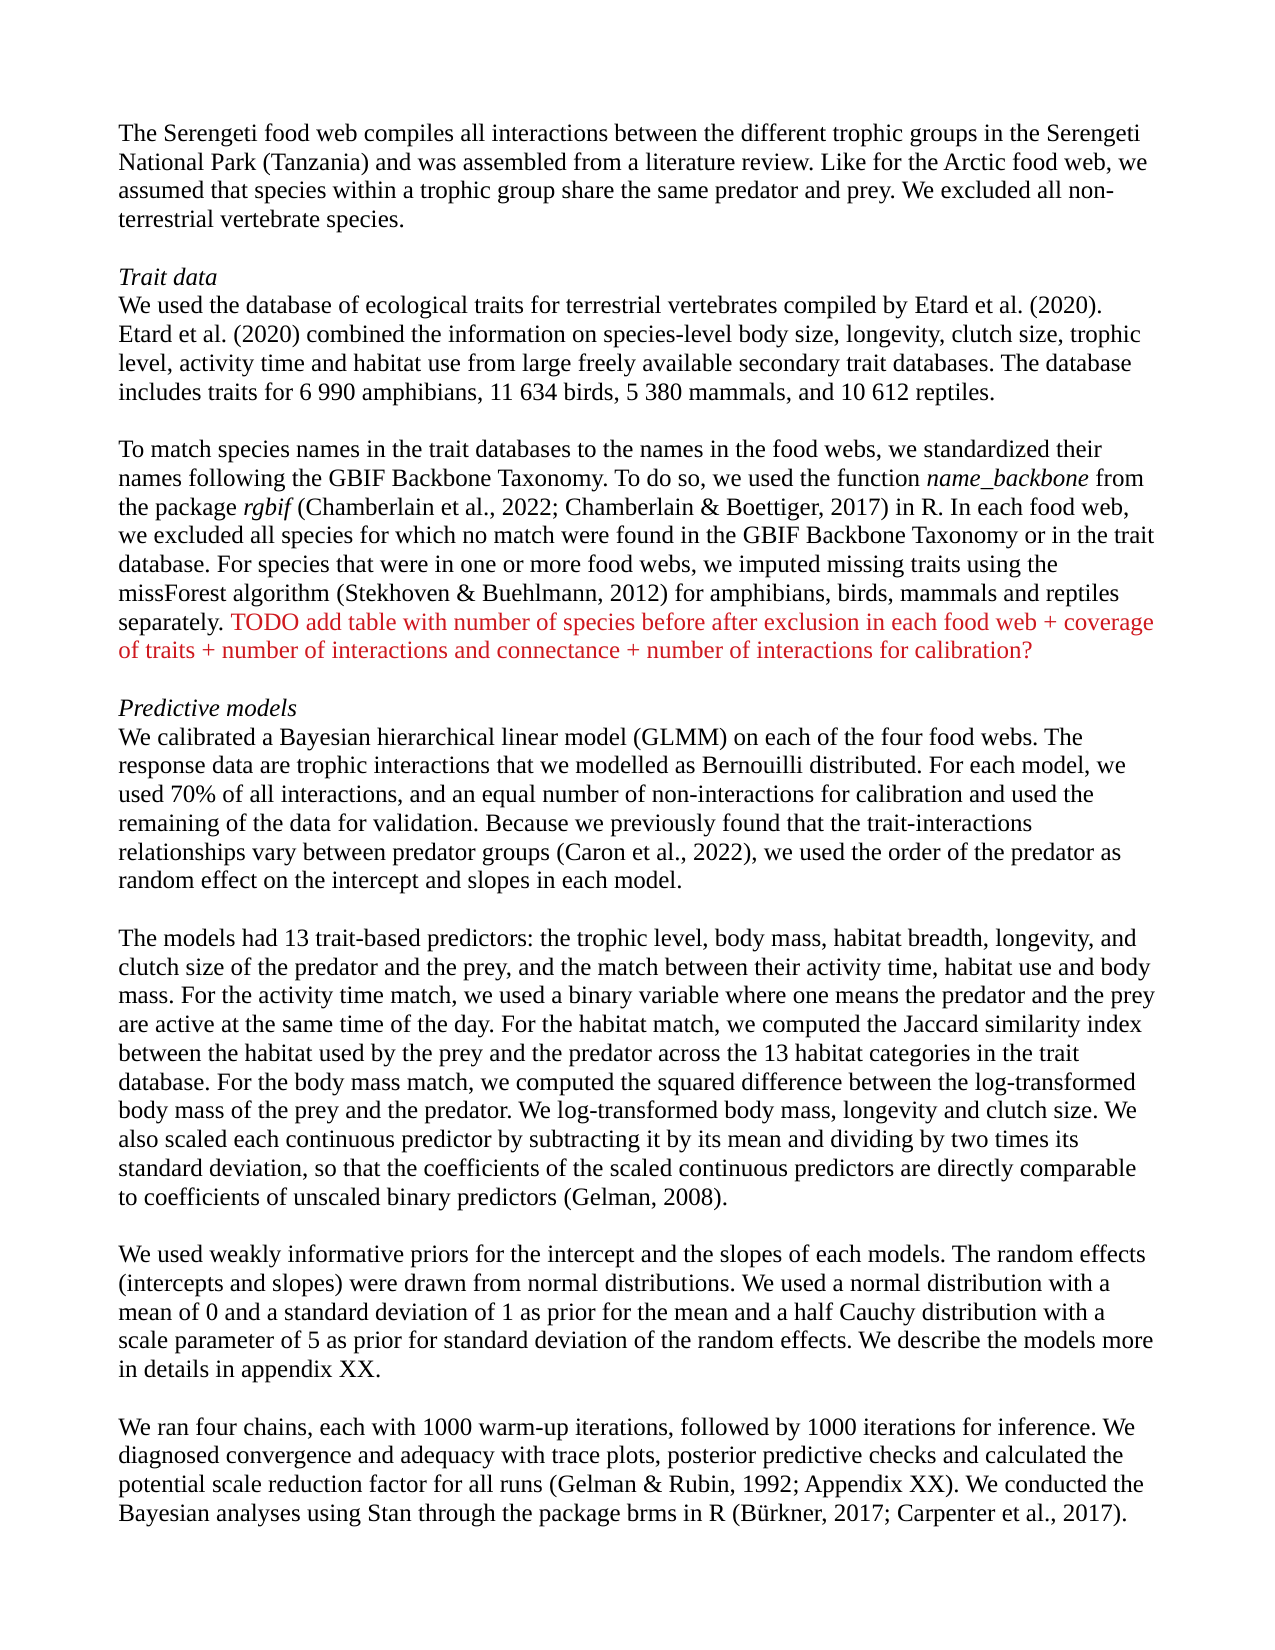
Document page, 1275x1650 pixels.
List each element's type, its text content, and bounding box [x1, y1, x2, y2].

text We used the database of ecological traits for terrestrial vertebrates compiled by Etard et al. (2020). Etard et al. (2020) combined the information on species-level body size, longevity, clutch size, trophic level, activity time and habitat use from large freely available secondary trait databases. The database includes traits for 6 990 amphibians, 11 634 birds, 5 380 mammals, and 10 612 reptiles. [118, 291, 1157, 406]
text Predictive models [118, 693, 1157, 722]
text The Serengeti food web compiles all interactions between the different trophic groups in the Serengeti National Park (Tanzania) and was assembled from a literature review. Like for the Arctic food web, we assumed that species within a trophic group share the same predator and prey. We excluded all non-terrestrial vertebrate species. [118, 118, 1157, 233]
text To match species names in the trait databases to the names in the food webs, we standardized their names following the GBIF Backbone Taxonomy. To do so, we used the function name_backbone from the package rgbif (Chamberlain et al., 2022; Chamberlain & Boettiger, 2017) in R. In each food web, we excluded all species for which no match were found in the GBIF Backbone Taxonomy or in the trait database. For species that were in one or more food webs, we imputed missing traits using the missForest algorithm (Stekhoven & Buehlmann, 2012) for amphibians, birds, mammals and reptiles separately. TODO add table with number of species before after exclusion in each food web + coverage of traits + number of interactions and connectance + number of interactions for calibration? [118, 434, 1157, 664]
text Trait data [118, 262, 1157, 291]
text We used weakly informative priors for the intercept and the slopes of each models. The random effects (intercepts and slopes) were drawn from normal distributions. We used a normal distribution with a mean of 0 and a standard deviation of 1 as prior for the mean and a half Cauchy distribution with a scale parameter of 5 as prior for standard deviation of the random effects. We describe the models more in details in appendix XX. [118, 1239, 1157, 1383]
text We calibrated a Bayesian hierarchical linear model (GLMM) on each of the four food webs. The response data are trophic interactions that we modelled as Bernouilli distributed. For each model, we used 70% of all interactions, and an equal number of non-interactions for calibration and used the remaining of the data for validation. Because we previously found that the trait-interactions relationships vary between predator groups (Caron et al., 2022), we used the order of the predator as random effect on the intercept and slopes in each model. [118, 722, 1157, 894]
text We ran four chains, each with 1000 warm-up iterations, followed by 1000 iterations for inference. We diagnosed convergence and adequacy with trace plots, posterior predictive checks and calculated the potential scale reduction factor for all runs (Gelman & Rubin, 1992; Appendix XX). We conducted the Bayesian analyses using Stan through the package brms in R (Bürkner, 2017; Carpenter et al., 2017). [118, 1412, 1157, 1527]
text The models had 13 trait-based predictors: the trophic level, body mass, habitat breadth, longevity, and clutch size of the predator and the prey, and the match between their activity time, habitat use and body mass. For the activity time match, we used a binary variable where one means the predator and the prey are active at the same time of the day. For the habitat match, we computed the Jaccard similarity index between the habitat used by the prey and the predator across the 13 habitat categories in the trait database. For the body mass match, we computed the squared difference between the log-transformed body mass of the prey and the predator. We log-transformed body mass, longevity and clutch size. We also scaled each continuous predictor by subtracting it by its mean and dividing by two times its standard deviation, so that the coefficients of the scaled continuous predictors are directly comparable to coefficients of unscaled binary predictors (Gelman, 2008). [118, 923, 1157, 1211]
